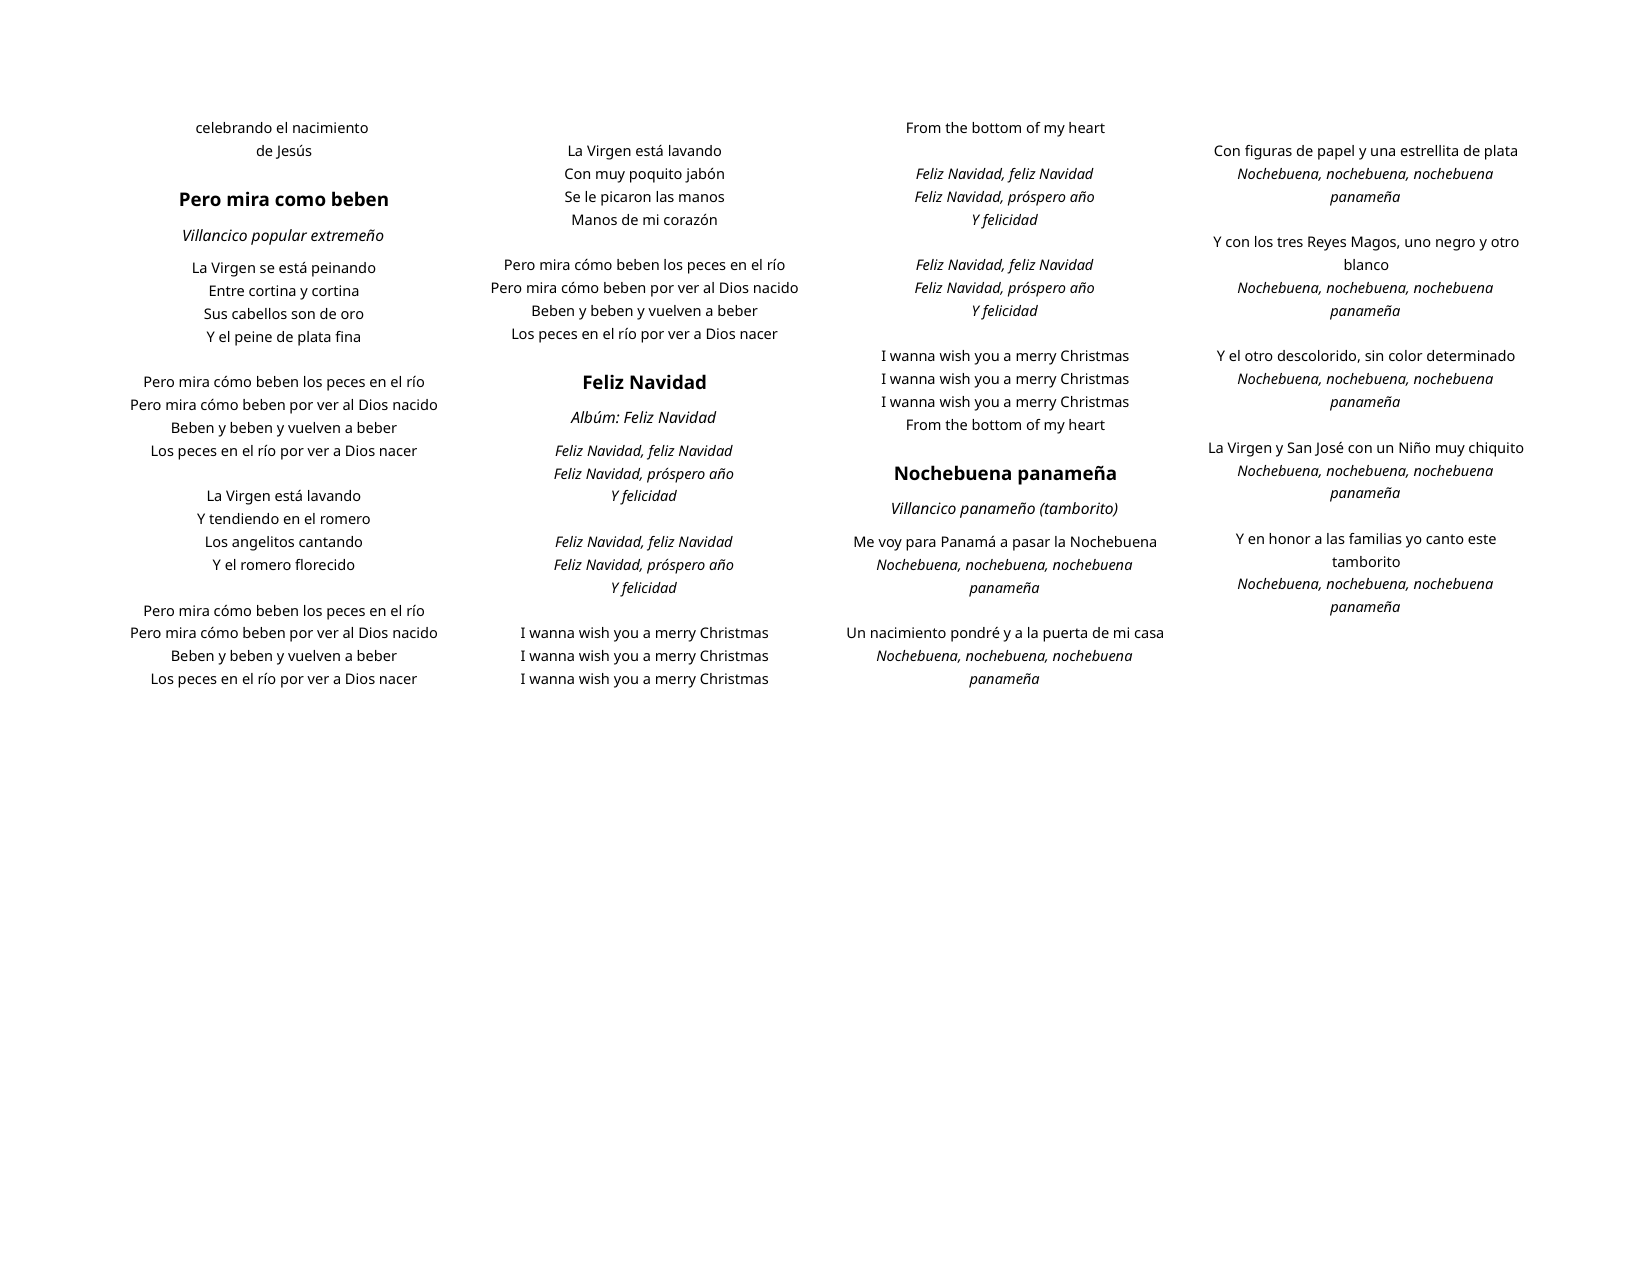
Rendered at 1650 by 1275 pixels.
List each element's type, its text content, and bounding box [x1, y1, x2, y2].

text celebrando el nacimiento [118, 118, 449, 138]
text I wanna wish you a merry Christmas [479, 623, 810, 643]
text Feliz Navidad, próspero año [479, 555, 810, 574]
text Se le picaron las manos [479, 187, 810, 206]
text Beben y beben y vuelven a beber [118, 646, 449, 666]
text Nochebuena, nochebuena, nochebuena panameña [1200, 278, 1532, 321]
text Y con los tres Reyes Magos, uno negro y otro blanco [1200, 232, 1532, 275]
text From the bottom of my heart [839, 118, 1171, 138]
text Nochebuena, nochebuena, nochebuena panameña [839, 555, 1171, 597]
text Los angelitos cantando [118, 532, 449, 552]
text Beben y beben y vuelven a beber [479, 301, 810, 321]
text Pero mira cómo beben los peces en el río [479, 255, 810, 275]
text Con figuras de papel y una estrellita de plata [1200, 141, 1532, 161]
text Nochebuena, nochebuena, nochebuena panameña [1200, 369, 1532, 412]
text Los peces en el río por ver a Dios nacer [479, 323, 810, 343]
text La Virgen se está peinando [118, 258, 449, 278]
subtitle Nochebuena panameña [839, 460, 1171, 486]
text de Jesús [118, 141, 449, 161]
text Con muy poquito jabón [479, 164, 810, 184]
text Y felicidad [839, 301, 1171, 321]
text Feliz Navidad, próspero año [839, 187, 1171, 206]
text Feliz Navidad, feliz Navidad [839, 164, 1171, 184]
text Pero mira cómo beben por ver al Dios nacido [479, 278, 810, 298]
text Sus cabellos son de oro [118, 304, 449, 324]
text Y el peine de plata fina [118, 327, 449, 346]
text Villancico popular extremeño [118, 224, 449, 246]
text Albúm: Feliz Navidad [479, 407, 810, 428]
text I wanna wish you a merry Christmas [479, 646, 810, 666]
subtitle Pero mira como beben [118, 187, 449, 212]
text Entre cortina y cortina [118, 281, 449, 301]
text La Virgen está lavando [479, 141, 810, 161]
text Me voy para Panamá a pasar la Nochebuena [839, 532, 1171, 552]
text Pero mira cómo beben los peces en el río [118, 372, 449, 392]
text Y el romero florecido [118, 555, 449, 574]
text Nochebuena, nochebuena, nochebuena panameña [1200, 164, 1532, 206]
text Los peces en el río por ver a Dios nacer [118, 669, 449, 689]
text I wanna wish you a merry Christmas [839, 369, 1171, 389]
text I wanna wish you a merry Christmas [839, 346, 1171, 366]
text Feliz Navidad, feliz Navidad [839, 255, 1171, 275]
text Manos de mi corazón [479, 209, 810, 229]
text Y felicidad [479, 577, 810, 597]
text Nochebuena, nochebuena, nochebuena panameña [839, 646, 1171, 689]
text La Virgen y San José con un Niño muy chiquito [1200, 437, 1532, 457]
text Pero mira cómo beben los peces en el río [118, 600, 449, 620]
text Nochebuena, nochebuena, nochebuena panameña [1200, 460, 1532, 503]
text From the bottom of my heart [839, 415, 1171, 434]
text La Virgen está lavando [118, 486, 449, 506]
text Feliz Navidad, próspero año [479, 463, 810, 483]
text Beben y beben y vuelven a beber [118, 418, 449, 438]
text Villancico panameño (tamborito) [839, 498, 1171, 519]
text Y tendiendo en el romero [118, 509, 449, 529]
text Y en honor a las familias yo canto este tamborito [1200, 529, 1532, 571]
text Y felicidad [839, 209, 1171, 229]
text Un nacimiento pondré y a la puerta de mi casa [839, 623, 1171, 643]
text I wanna wish you a merry Christmas [839, 392, 1171, 412]
text Feliz Navidad, feliz Navidad [479, 532, 810, 552]
text Nochebuena, nochebuena, nochebuena panameña [1200, 574, 1532, 617]
text Pero mira cómo beben por ver al Dios nacido [118, 395, 449, 415]
text Pero mira cómo beben por ver al Dios nacido [118, 623, 449, 643]
text Feliz Navidad, próspero año [839, 278, 1171, 298]
text Feliz Navidad, feliz Navidad [479, 441, 810, 461]
text I wanna wish you a merry Christmas [479, 669, 810, 689]
subtitle Feliz Navidad [479, 369, 810, 394]
text Y el otro descolorido, sin color determinado [1200, 346, 1532, 366]
text Y felicidad [479, 486, 810, 506]
text Los peces en el río por ver a Dios nacer [118, 441, 449, 461]
